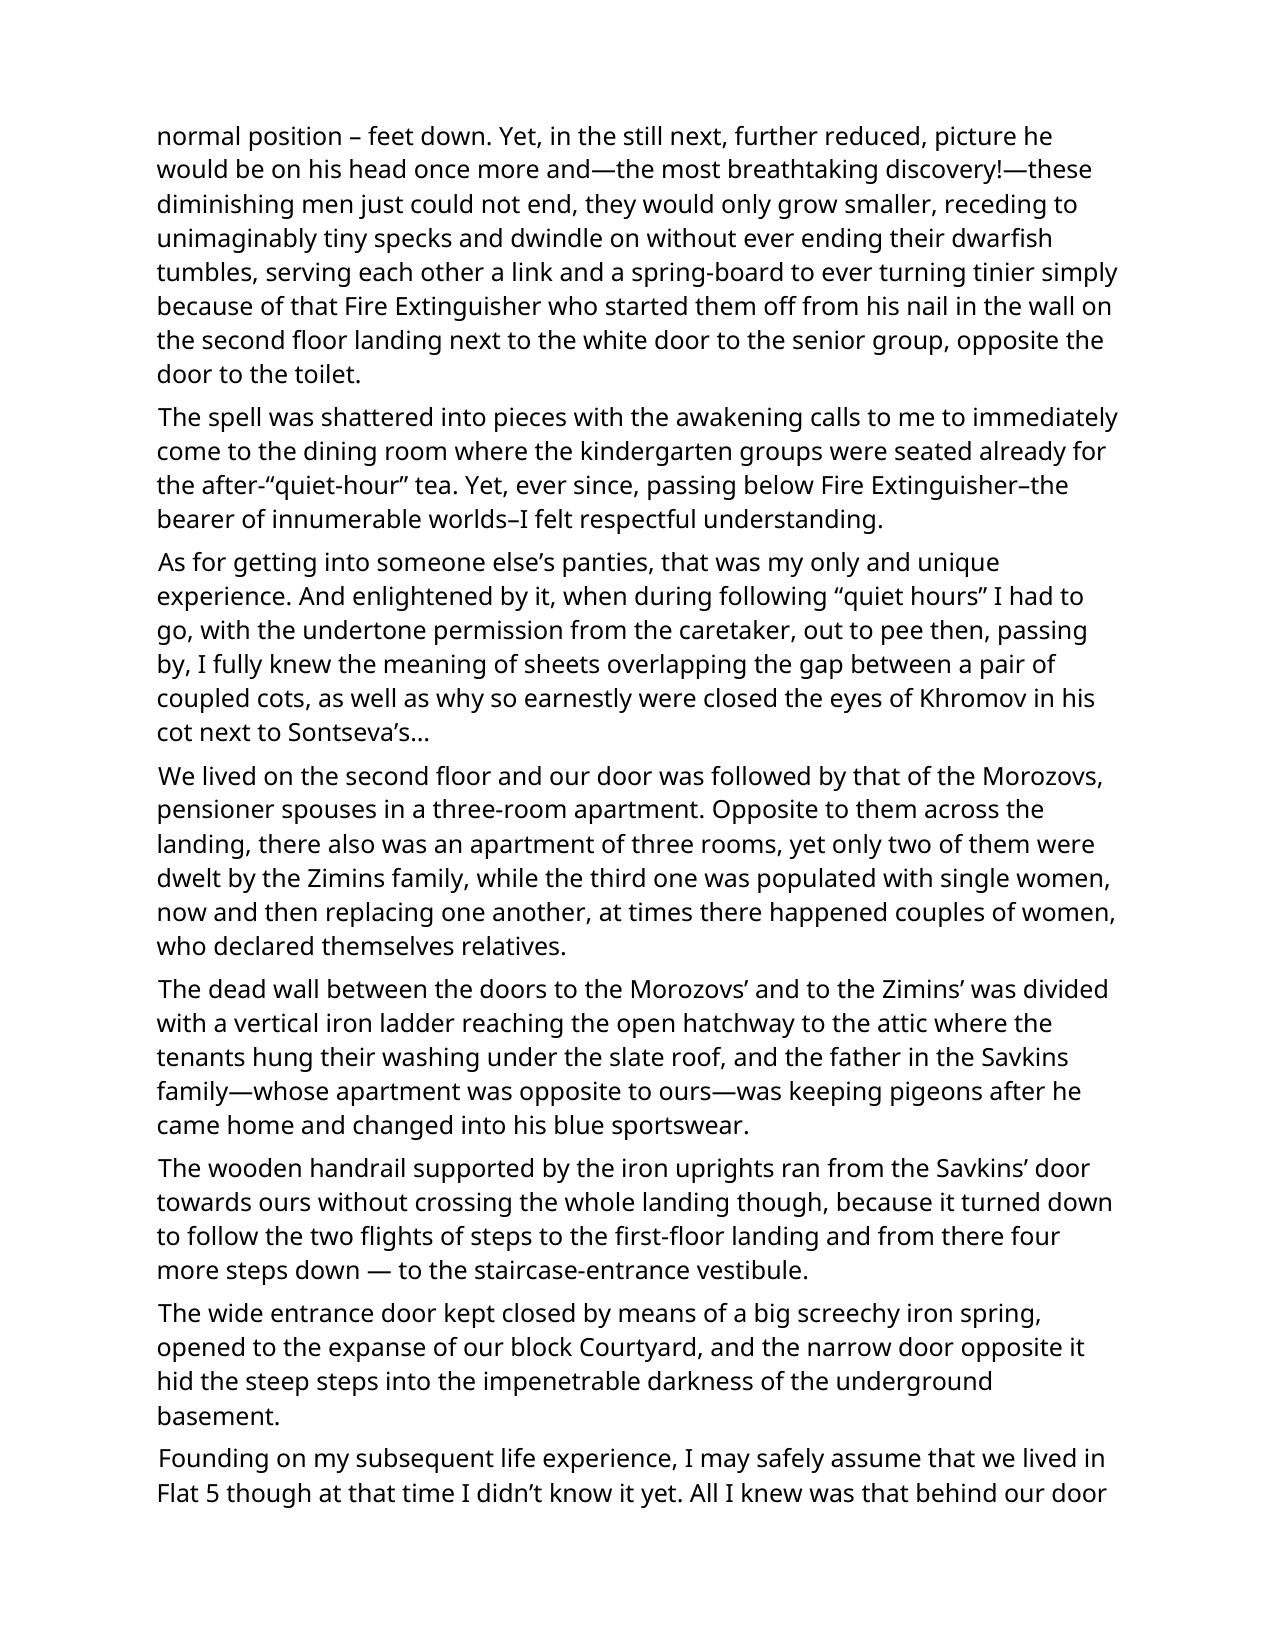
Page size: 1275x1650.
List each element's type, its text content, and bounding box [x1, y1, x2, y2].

text The wide entrance door kept closed by means of a big screechy iron spring, opened to the expanse of our block Courtyard, and the narrow door opposite it hid the steep steps into the impenetrable darkness of the underground basement. [156, 1296, 1118, 1432]
text The spell was shattered into pieces with the awakening calls to me to immediately come to the dining room where the kindergarten groups were seated already for the after-“quiet-hour” tea. Yet, ever since, passing below Fire Extinguisher–the bearer of innumerable worlds–I felt respectful understanding. [156, 399, 1118, 536]
text We lived on the second floor and our door was followed by that of the Morozovs, pensioner spouses in a three-room apartment. Opposite to them across the landing, there also was an apartment of three rooms, yet only two of them were dwelt by the Zimins family, while the third one was populated with single women, now and then replacing one another, at times there happened couples of women, who declared themselves relatives. [156, 758, 1118, 962]
text normal position – feet down. Yet, in the still next, further reduced, picture he would be on his head once more and—the most breathtaking discovery!—these diminishing men just could not end, they would only grow smaller, receding to unimaginably tiny specks and dwindle on without ever ending their dwarfish tumbles, serving each other a link and a spring-board to ever turning tinier simply because of that Fire Extinguisher who started them off from his nail in the wall on the second floor landing next to the white door to the senior group, opposite the door to the toilet. [156, 118, 1118, 391]
text The wooden handrail supported by the iron uprights ran from the Savkins’ door towards ours without crossing the whole landing though, because it turned down to follow the two flights of steps to the first-floor landing and from there four more steps down — to the staircase-entrance vestibule. [156, 1151, 1118, 1287]
text As for getting into someone else’s panties, that was my only and unique experience. And enlightened by it, when during following “quiet hours” I had to go, with the undertone permission from the caretaker, out to pee then, passing by, I fully knew the meaning of sheets overlapping the gap between a pair of coupled cots, as well as why so earnestly were closed the eyes of Khromov in his cot next to Sontseva’s… [156, 545, 1118, 749]
text The dead wall between the doors to the Morozovs’ and to the Zimins’ was divided with a vertical iron ladder reaching the open hatchway to the attic where the tenants hung their washing under the slate roof, and the father in the Savkins family—whose apartment was opposite to ours—was keeping pigeons after he came home and changed into his blue sportswear. [156, 971, 1118, 1142]
text Founding on my subsequent life experience, I may safely assume that we lived in Flat 5 though at that time I didn’t know it yet. All I knew was that behind our door [156, 1441, 1118, 1509]
